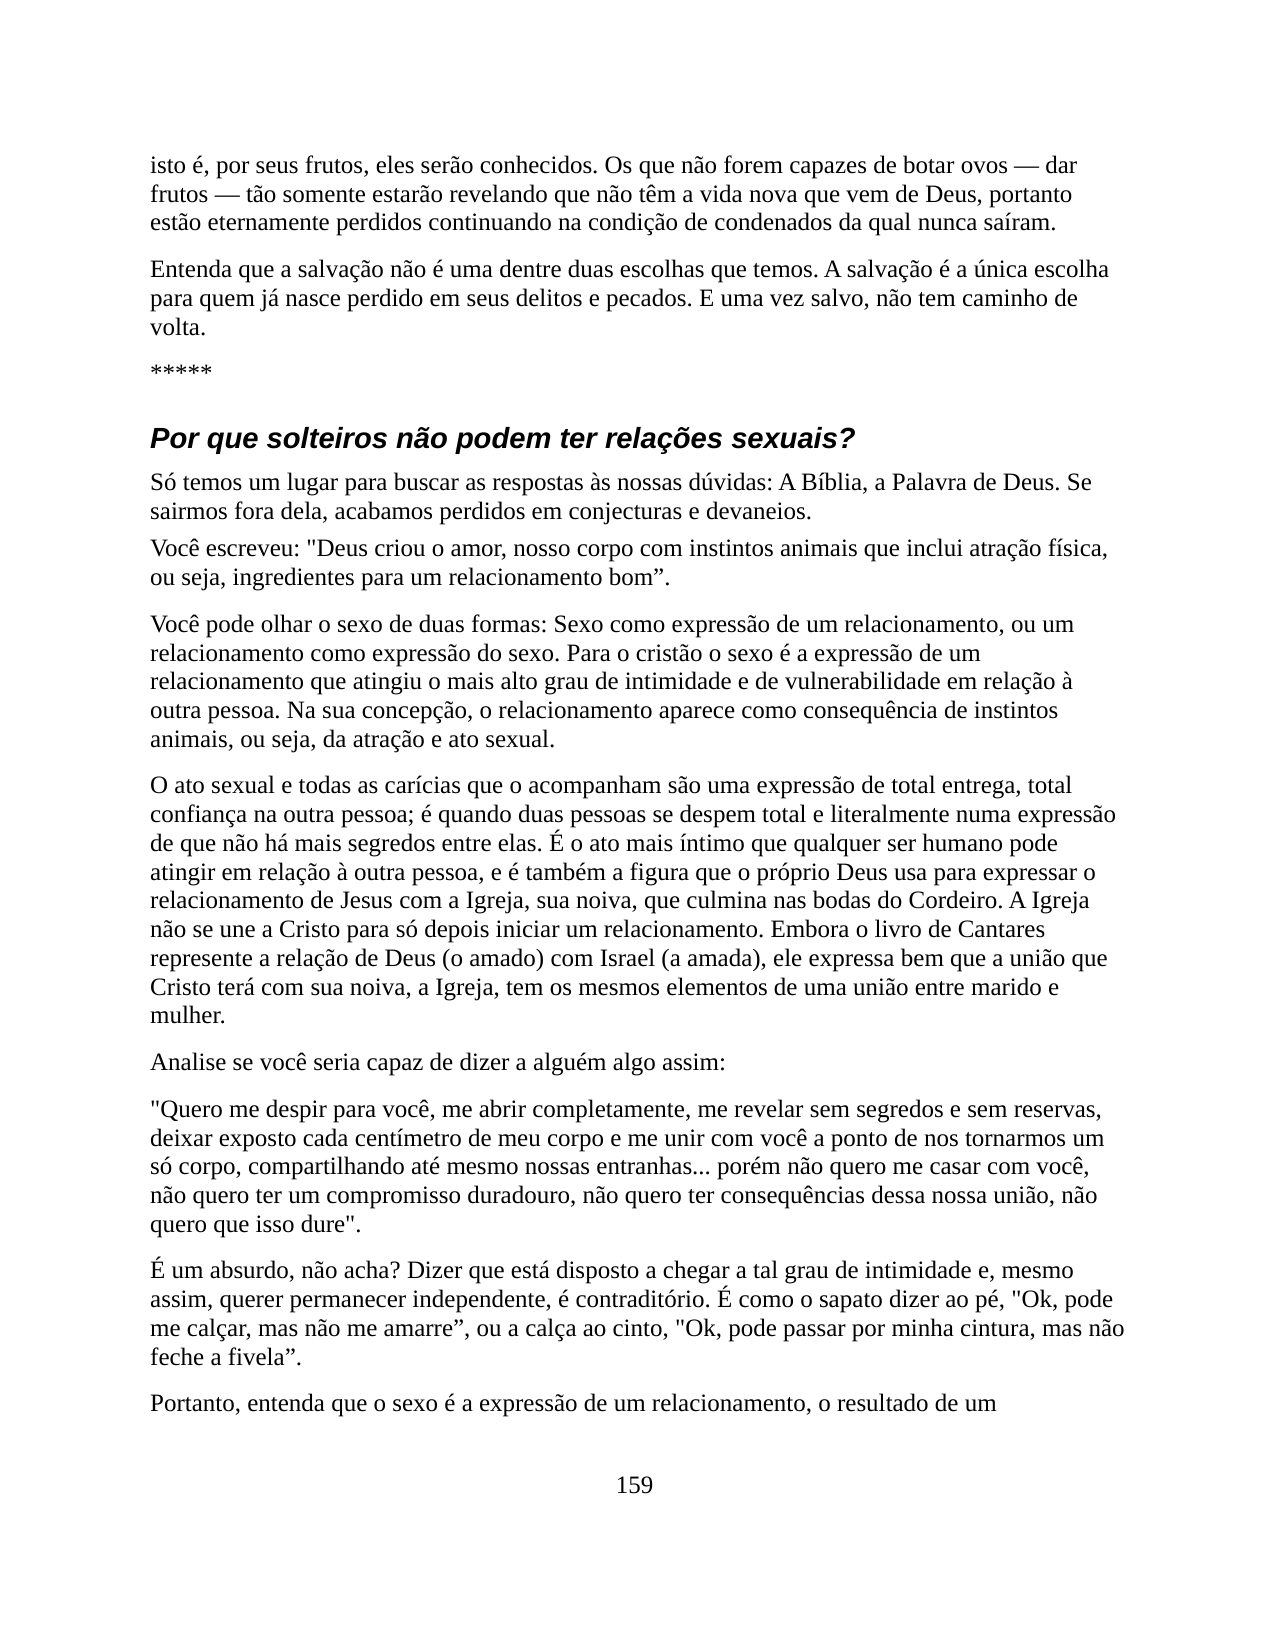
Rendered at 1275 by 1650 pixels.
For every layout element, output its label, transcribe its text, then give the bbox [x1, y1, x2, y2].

text "Quero me despir para você, me abrir completamente, me revelar sem segredos e sem reservas, deixar exposto cada centímetro de meu corpo e me unir com você a ponto de nos tornarmos um só corpo, compartilhando até mesmo nossas entranhas... porém não quero me casar com você, não quero ter um compromisso duradouro, não quero ter consequências dessa nossa união, não quero que isso dure". [150, 1094, 1125, 1238]
text isto é, por seus frutos, eles serão conhecidos. Os que não forem capazes de botar ovos — dar frutos — tão somente estarão revelando que não têm a vida nova que vem de Deus, portanto estão eternamente perdidos continuando na condição de condenados da qual nunca saíram. [150, 150, 1125, 236]
text Analise se você seria capaz de dizer a alguém algo assim: [150, 1047, 1125, 1076]
text Você escreveu: "Deus criou o amor, nosso corpo com instintos animais que inclui atração física, ou seja, ingredientes para um relacionamento bom”. [150, 533, 1125, 591]
text É um absurdo, não acha? Dizer que está disposto a chegar a tal grau de intimidade e, mesmo assim, querer permanecer independente, é contraditório. É como o sapato dizer ao pé, "Ok, pode me calçar, mas não me amarre”, ou a calça ao cinto, "Ok, pode passar por minha cintura, mas não feche a fivela”. [150, 1256, 1125, 1371]
text O ato sexual e todas as carícias que o acompanham são uma expressão de total entrega, total confiança na outra pessoa; é quando duas pessoas se despem total e literalmente numa expressão de que não há mais segredos entre elas. É o ato mais íntimo que qualquer ser humano pode atingir em relação à outra pessoa, e é também a figura que o próprio Deus usa para expressar o relacionamento de Jesus com a Igreja, sua noiva, que culmina nas bodas do Cordeiro. A Igreja não se une a Cristo para só depois iniciar um relacionamento. Embora o livro de Cantares represente a relação de Deus (o amado) com Israel (a amada), ele expressa bem que a união que Cristo terá com sua noiva, a Igreja, tem os mesmos elementos de uma união entre marido e mulher. [150, 771, 1125, 1029]
text Você pode olhar o sexo de duas formas: Sexo como expressão de um relacionamento, ou um relacionamento como expressão do sexo. Para o cristão o sexo é a expressão de um relacionamento que atingiu o mais alto grau de intimidade e de vulnerabilidade em relação à outra pessoa. Na sua concepção, o relacionamento aparece como consequência de instintos animais, ou seja, da atração e ato sexual. [150, 609, 1125, 753]
text Só temos um lugar para buscar as respostas às nossas dúvidas: A Bíblia, a Palavra de Deus. Se sairmos fora dela, acabamos perdidos em conjecturas e devaneios. [150, 467, 1125, 524]
subtitle Por que solteiros não podem ter relações sexuais? [150, 421, 1125, 454]
text ***** [150, 358, 1125, 387]
text Portanto, entenda que o sexo é a expressão de um relacionamento, o resultado de um [150, 1388, 1125, 1417]
text Entenda que a salvação não é uma dentre duas escolhas que temos. A salvação é a única escolha para quem já nasce perdido em seus delitos e pecados. E uma vez salvo, não tem caminho de volta. [150, 254, 1125, 340]
